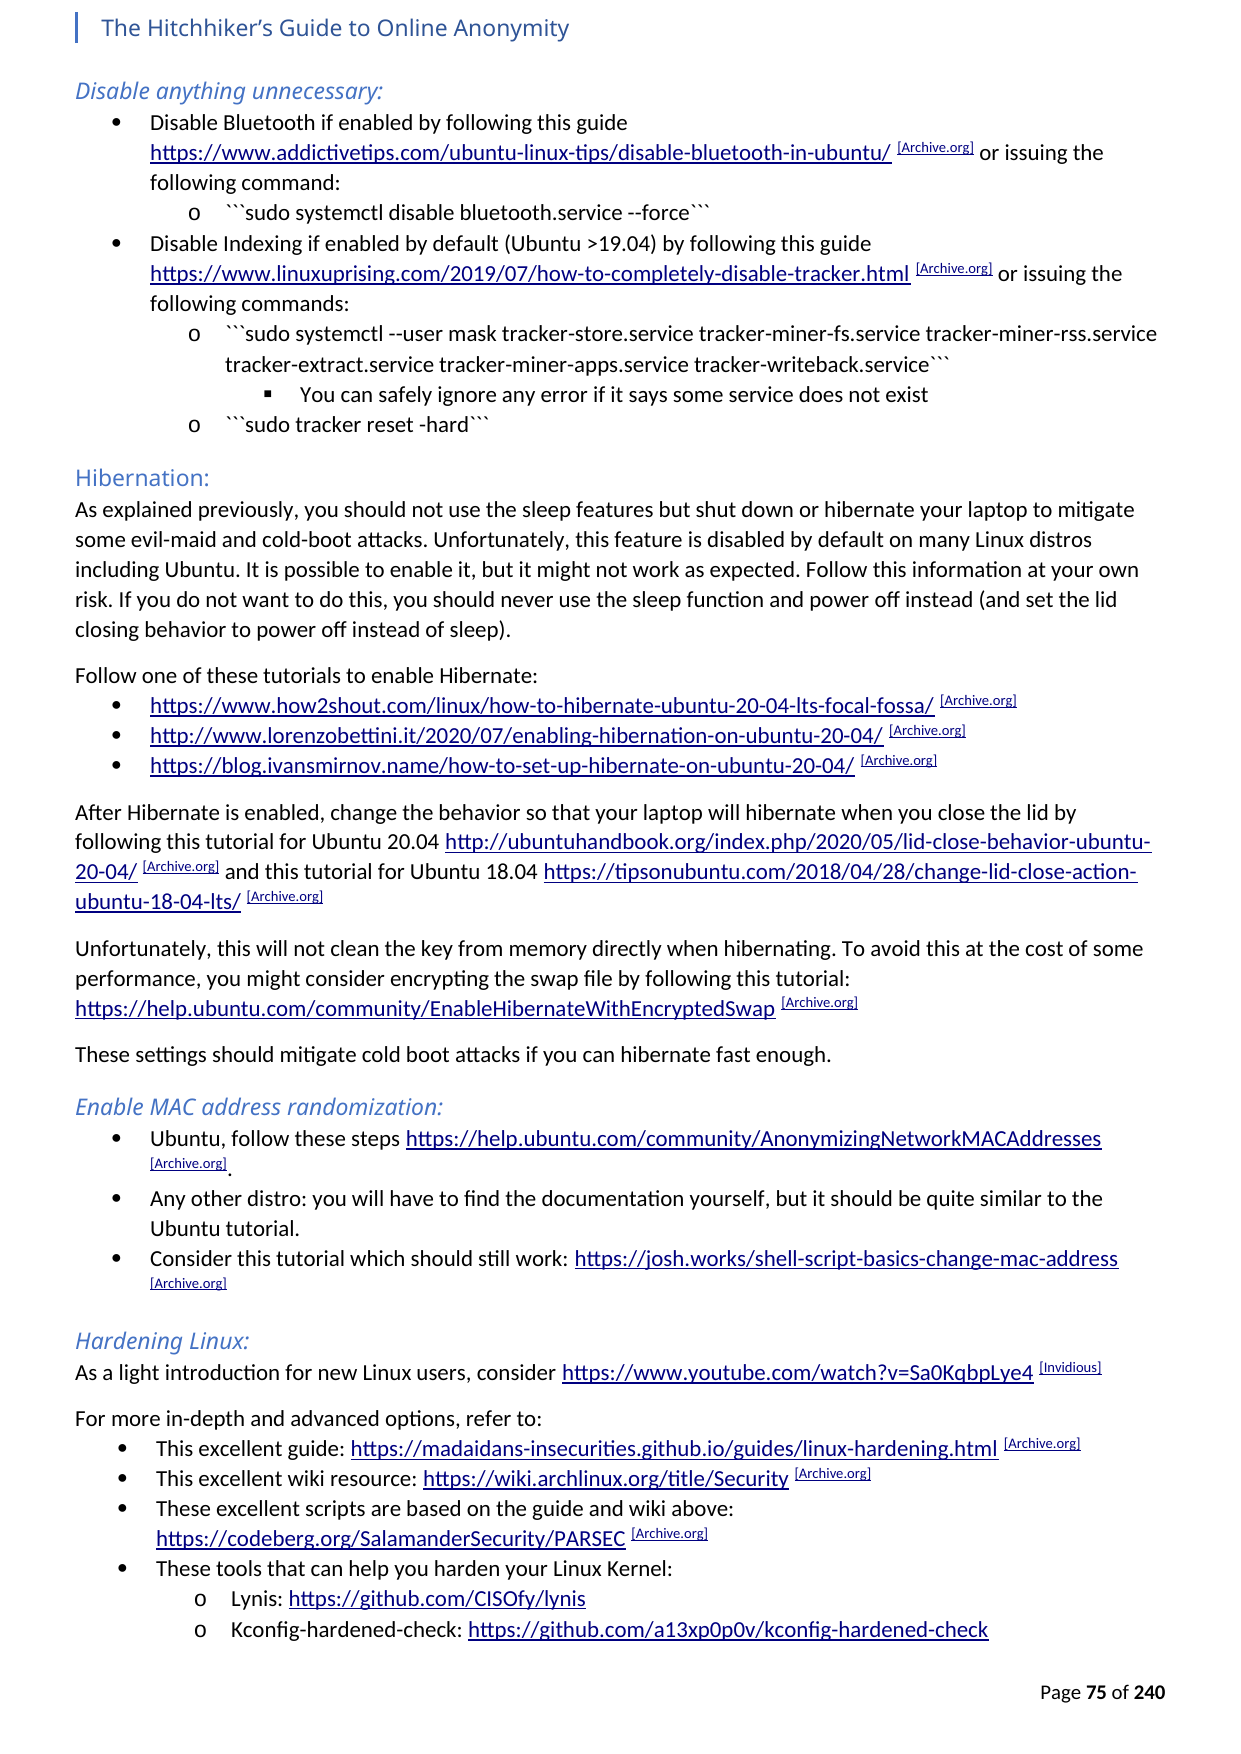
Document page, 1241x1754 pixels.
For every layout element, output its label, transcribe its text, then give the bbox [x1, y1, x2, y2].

text For more in-depth and advanced options, refer to: [75, 1404, 1165, 1433]
list Consider this tutorial which should still work: https://josh.works/shell-script-basics-change-mac-address [Archive.org] [112, 1244, 1165, 1302]
list Lynis: https://github.com/CISOfy/lynis [193, 1584, 1165, 1613]
subtitle Disable anything unnecessary: [75, 75, 1165, 106]
list These tools that can help you harden your Linux Kernel: [118, 1554, 1165, 1582]
text As a light introduction for new Linux users, consider https://www.youtube.com/watch?v=Sa0KqbpLye4 [Invidious] [75, 1358, 1165, 1386]
list ```sudo tracker reset -hard``` [187, 410, 1165, 439]
list Ubuntu, follow these steps https://help.ubuntu.com/community/AnonymizingNetworkMACAddresses [Archive.org]. [112, 1124, 1165, 1182]
subtitle Hibernation: [75, 462, 1165, 493]
list This excellent guide: https://madaidans-insecurities.github.io/guides/linux-hardening.html [Archive.org] [118, 1434, 1165, 1462]
text These settings should mitigate cold boot attacks if you can hibernate fast enough. [75, 1040, 1165, 1068]
list http://www.lorenzobettini.it/2020/07/enabling-hibernation-on-ubuntu-20-04/ [Archive.org] [112, 721, 1165, 749]
list This excellent wiki resource: https://wiki.archlinux.org/title/Security [Archive.org] [118, 1464, 1165, 1492]
subtitle Enable MAC address randomization: [75, 1091, 1165, 1122]
list You can safely ignore any error if it says some service does not exist [262, 380, 1165, 408]
text After Hibernate is enabled, change the behavior so that your laptop will hibernate when you close the lid by following this tutorial for Ubuntu 20.04 http://ubuntuhandbook.org/index.php/2020/05/lid-close-behavior-ubuntu-20-04/ [Archive.org] and this tutorial for Ubuntu 18.04 https://tipsonubuntu.com/2018/04/28/change-lid-close-action-ubuntu-18-04-lts/ [Archive.org] [75, 798, 1165, 915]
list These excellent scripts are based on the guide and wiki above: https://codeberg.org/SalamanderSecurity/PARSEC [Archive.org] [118, 1494, 1165, 1552]
list ```sudo systemctl --user mask tracker-store.service tracker-miner-fs.service tracker-miner-rss.service tracker-extract.service tracker-miner-apps.service tracker-writeback.service``` [187, 319, 1165, 378]
subtitle Hardening Linux: [75, 1324, 1165, 1356]
list Any other distro: you will have to find the documentation yourself, but it should be quite similar to the Ubuntu tutorial. [112, 1184, 1165, 1242]
list https://www.how2shout.com/linux/how-to-hibernate-ubuntu-20-04-lts-focal-fossa/ [Archive.org] [112, 691, 1165, 719]
list Disable Indexing if enabled by default (Ubuntu >19.04) by following this guide https://www.linuxuprising.com/2019/07/how-to-completely-disable-tracker.html [Archive.org] or issuing the following commands: [112, 229, 1165, 317]
list Kconfig-hardened-check: https://github.com/a13xp0p0v/kconfig-hardened-check [193, 1615, 1165, 1644]
list https://blog.ivansmirnov.name/how-to-set-up-hibernate-on-ubuntu-20-04/ [Archive.org] [112, 751, 1165, 779]
list Disable Bluetooth if enabled by following this guide https://www.addictivetips.com/ubuntu-linux-tips/disable-bluetooth-in-ubuntu/ [Archive.org] or issuing the following command: [112, 108, 1165, 196]
list ```sudo systemctl disable bluetooth.service --force``` [187, 198, 1165, 227]
text Follow one of these tutorials to enable Hibernate: [75, 661, 1165, 689]
text As explained previously, you should not use the sleep features but shut down or hibernate your laptop to mitigate some evil-maid and cold-boot attacks. Unfortunately, this feature is disabled by default on many Linux distros including Ubuntu. It is possible to enable it, but it might not work as expected. Follow this information at your own risk. If you do not want to do this, you should never use the sleep function and power off instead (and set the lid closing behavior to power off instead of sleep). [75, 495, 1165, 643]
text Unfortunately, this will not clean the key from memory directly when hibernating. To avoid this at the cost of some performance, you might consider encrypting the swap file by following this tutorial: https://help.ubuntu.com/community/EnableHibernateWithEncryptedSwap [Archive.org] [75, 934, 1165, 1022]
